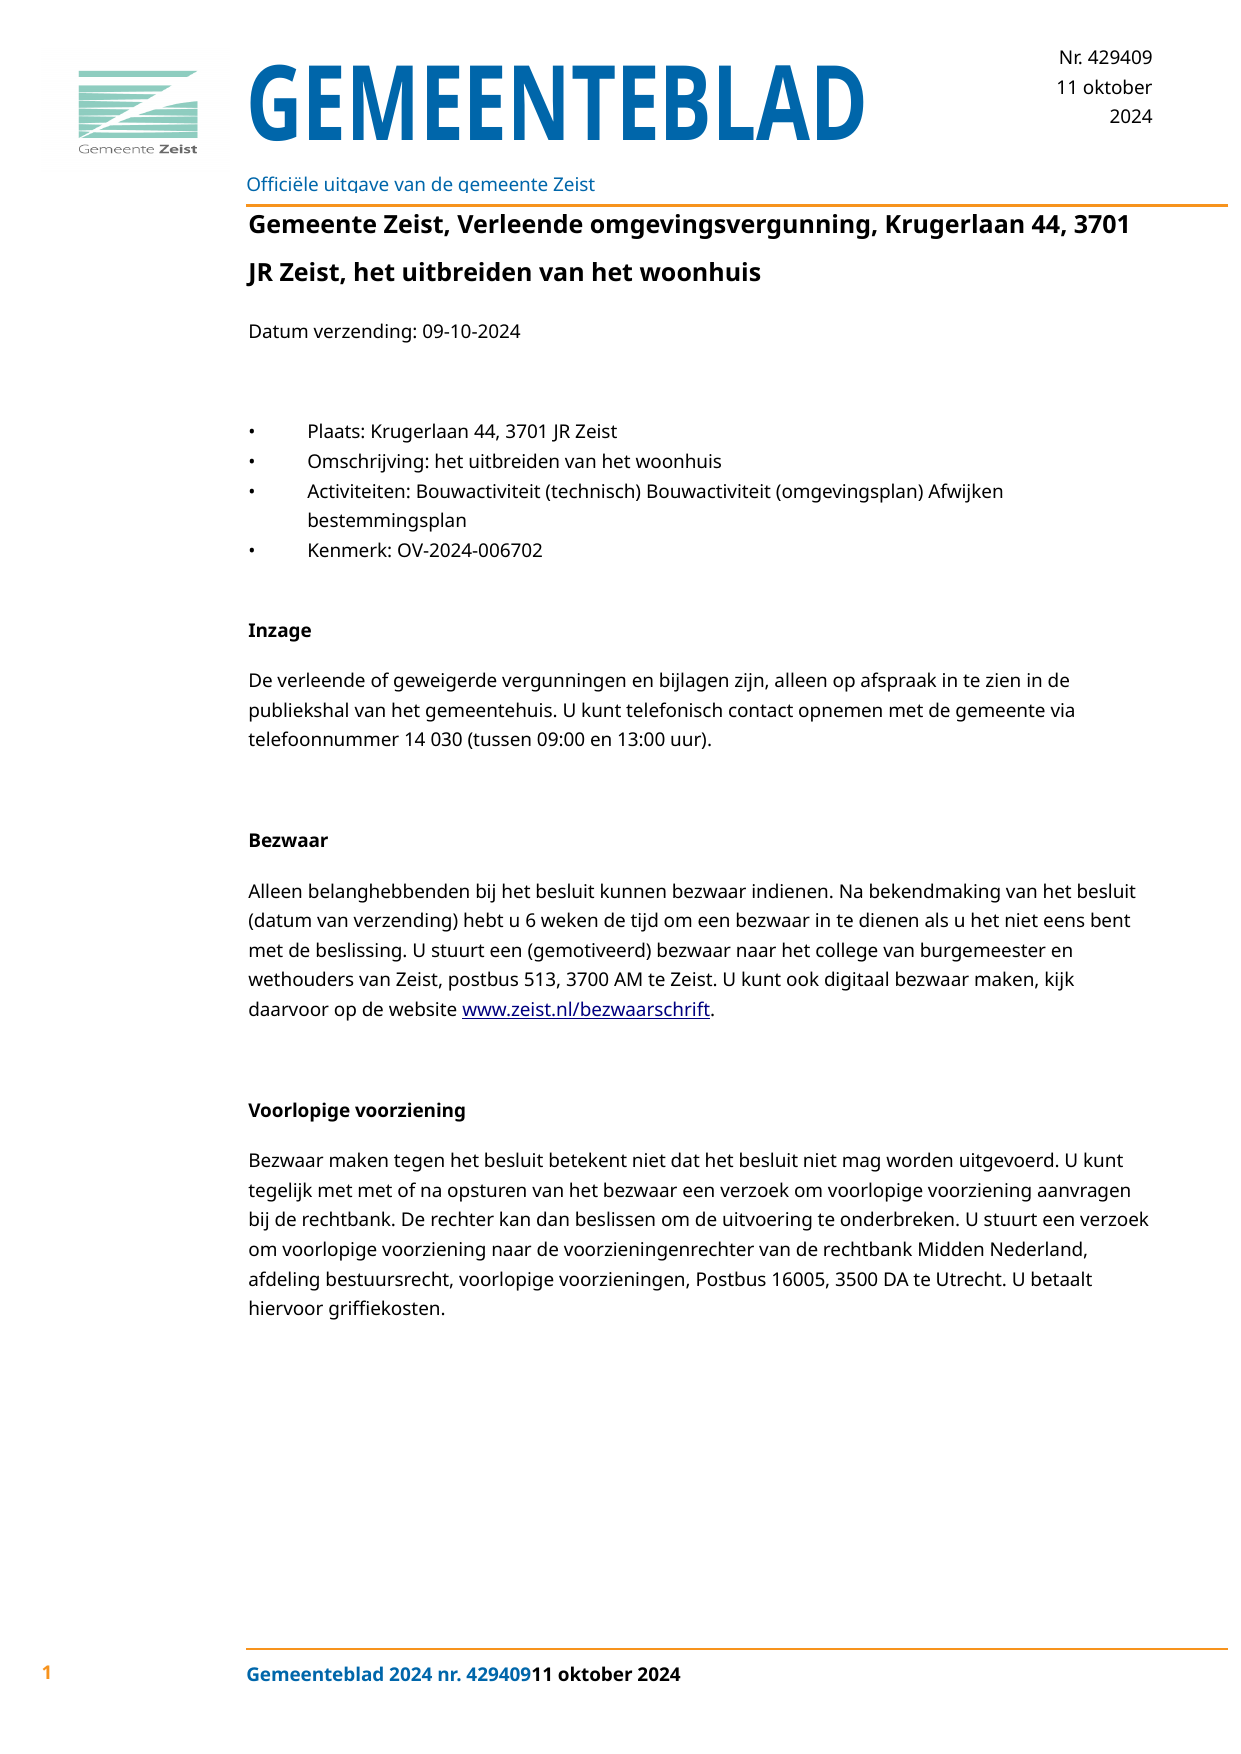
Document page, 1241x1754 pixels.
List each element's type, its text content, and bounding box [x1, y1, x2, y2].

text Inzage [248, 617, 1152, 643]
text Voorlopige voorziening [248, 1097, 1152, 1123]
text Gemeente Zeist, Verleende omgevingsvergunning, Krugerlaan 44, 3701 JR Zeist, het uitbreiden van het woonhuis [248, 207, 1152, 288]
text De verleende of geweigerde vergunningen en bijlagen zijn, alleen op afspraak in te zien in de publiekshal van het gemeentehuis. U kunt telefonisch contact opnemen met de gemeente via telefoonnummer 14 030 (tussen 09:00 en 13:00 uur). [248, 667, 1152, 752]
text Bezwaar [248, 827, 1152, 853]
list Activiteiten: Bouwactiviteit (technisch) Bouwactiviteit (omgevingsplan) Afwijken bestemmingsplan [248, 478, 1152, 533]
picture [41, 47, 231, 172]
text Datum verzending: 09-10-2024 [248, 318, 1152, 344]
list Plaats: Krugerlaan 44, 3701 JR Zeist [248, 419, 1152, 444]
text Alleen belanghebbenden bij het besluit kunnen bezwaar indienen. Na bekendmaking van het besluit (datum van verzending) hebt u 6 weken de tijd om een bezwaar in te dienen als u het niet eens bent met de beslissing. U stuurt een (gemotiveerd) bezwaar naar het college van burgemeester en wethouders van Zeist, postbus 513, 3700 AM te Zeist. U kunt ook digitaal bezwaar maken, kijk daarvoor op de website www.zeist.nl/bezwaarschrift. [248, 878, 1152, 1022]
text Bezwaar maken tegen het besluit betekent niet dat het besluit niet mag worden uitgevoerd. U kunt tegelijk met met of na opsturen van het bezwaar een verzoek om voorlopige voorziening aanvragen bij de rechtbank. De rechter kan dan beslissen om de uitvoering te onderbreken. U stuurt een verzoek om voorlopige voorziening naar de voorzieningenrechter van de rechtbank Midden Nederland, afdeling bestuursrecht, voorlopige voorzieningen, Postbus 16005, 3500 DA te Utrecht. U betaalt hiervoor griffiekosten. [248, 1147, 1152, 1321]
list Omschrijving: het uitbreiden van het woonhuis [248, 448, 1152, 474]
list Kenmerk: OV-2024-006702 [248, 537, 1152, 563]
